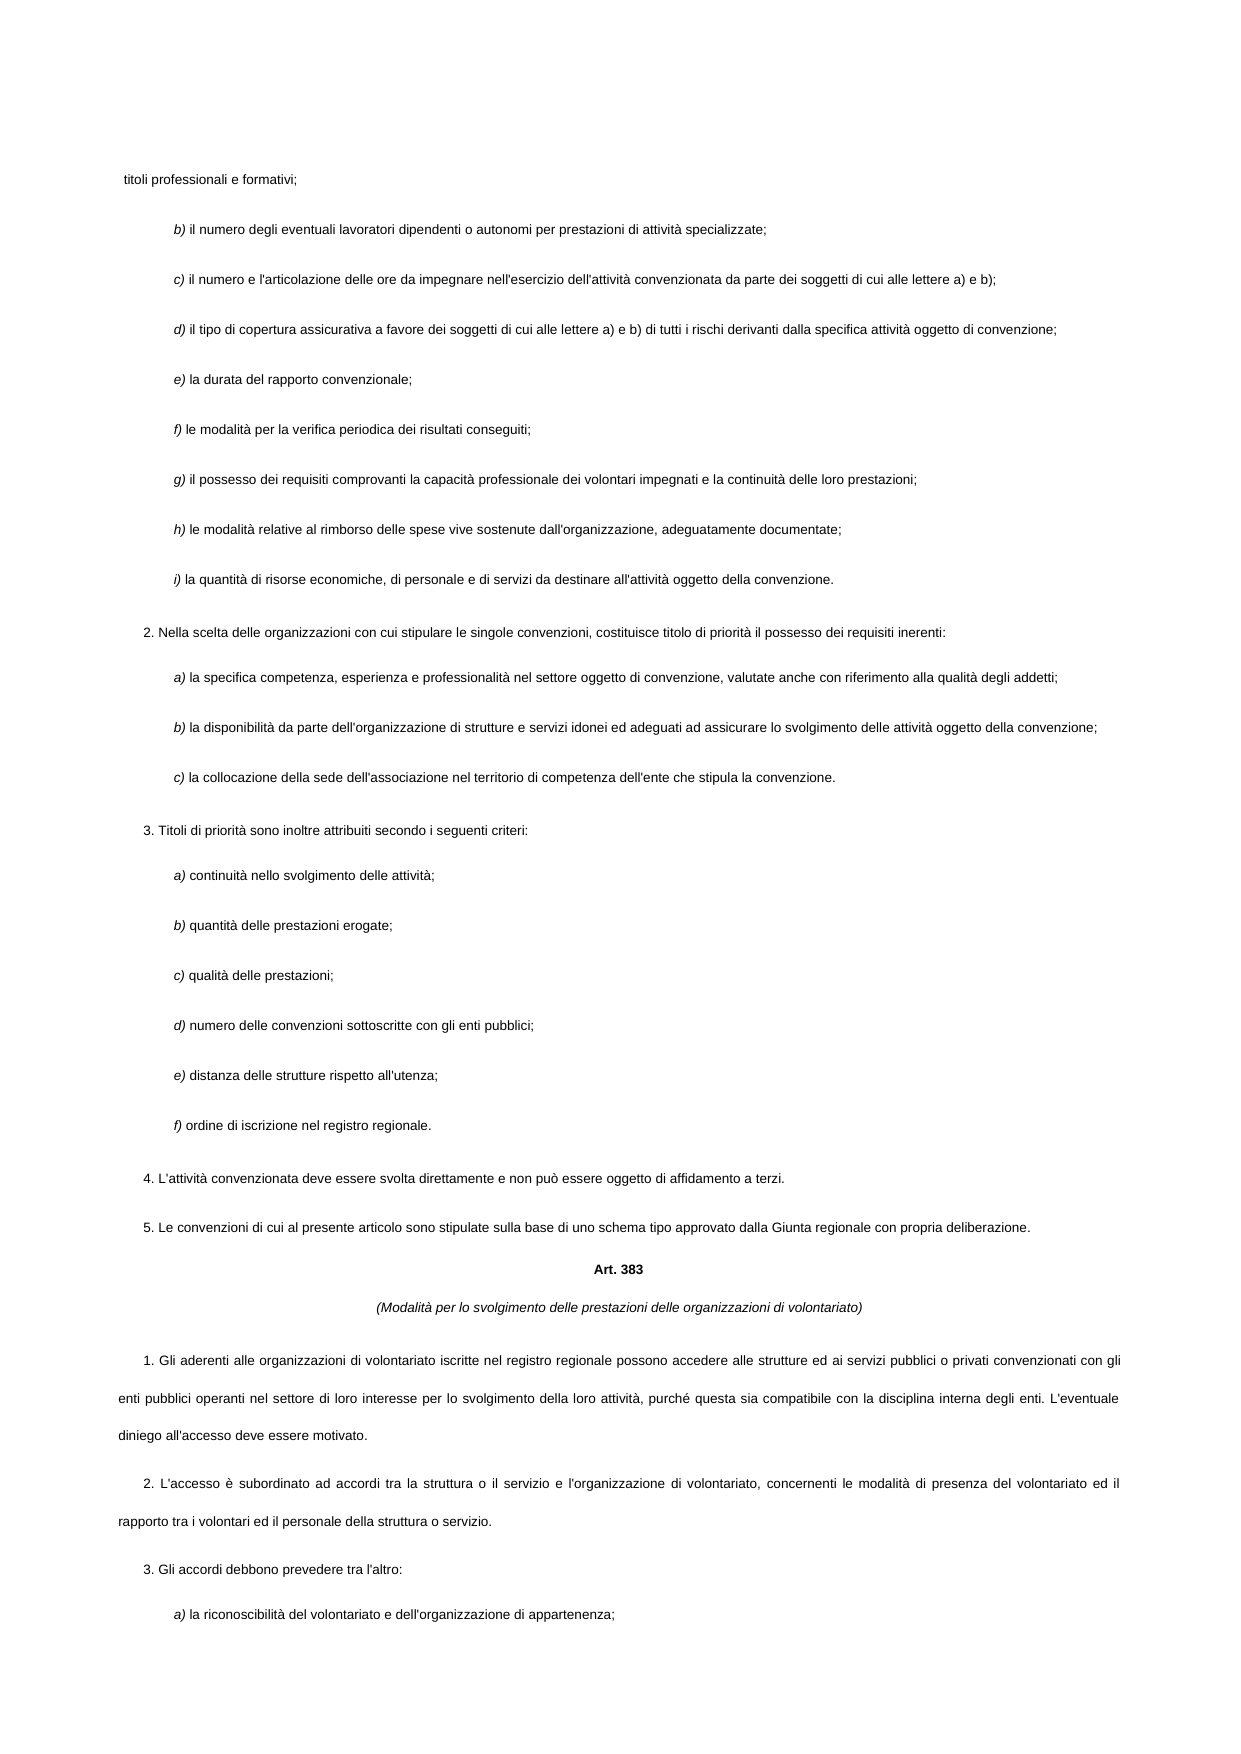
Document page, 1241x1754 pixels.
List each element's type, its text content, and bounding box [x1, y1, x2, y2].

table_header titoli professionali e formativi; b) il numero degli eventuali lavoratori dipendenti o autonomi per prestazioni di attività specializzate; c) il numero e l'articolazione delle ore da impegnare nell'esercizio dell'attività convenzionata da parte dei soggetti di cui alle lettere a) e b); d) il tipo di copertura assicurativa a favore dei soggetti di cui alle lettere a) e b) di tutti i rischi derivanti dalla specifica attività oggetto di convenzione; e) la durata del rapporto convenzionale; f) le modalità per la verifica periodica dei risultati conseguiti; g) il possesso dei requisiti comprovanti la capacità professionale dei volontari impegnati e la continuità delle loro prestazioni; h) le modalità relative al rimborso delle spese vive sostenute dall'organizzazione, adeguatamente documentate; i) la quantità di risorse economiche, di personale e di servizi da destinare all'attività oggetto della convenzione. 2. Nella scelta delle organizzazioni con cui stipulare le singole convenzioni, costituisce titolo di priorità il possesso dei requisiti inerenti: a) la specifica competenza, esperienza e professionalità nel settore oggetto di convenzione, valutate anche con riferimento alla qualità degli addetti; b) la disponibilità da parte dell'organizzazione di strutture e servizi idonei ed adeguati ad assicurare lo svolgimento delle attività oggetto della convenzione; c) la collocazione della sede dell'associazione nel territorio di competenza dell'ente che stipula la convenzione. 3. Titoli di priorità sono inoltre attribuiti secondo i seguenti criteri: a) continuità nello svolgimento delle attività; b) quantità delle prestazioni erogate; c) qualità delle prestazioni; d) numero delle convenzioni sottoscritte con gli enti pubblici; e) distanza delle strutture rispetto all'utenza; f) ordine di iscrizione nel registro regionale. 4. L'attività convenzionata deve essere svolta direttamente e non può essere oggetto di affidamento a terzi. 5. Le convenzioni di cui al presente articolo sono stipulate sulla base di uno schema tipo approvato dalla Giunta regionale con propria deliberazione. Art. 383 (Modalità per lo svolgimento delle prestazioni delle organizzazioni di volontariato) 1. Gli aderenti alle organizzazioni di volontariato iscritte nel registro regionale possono accedere alle strutture ed ai servizi pubblici o privati convenzionati con gli enti pubblici operanti nel settore di loro interesse per lo svolgimento della loro attività, purché questa sia compatibile con la disciplina interna degli enti. L'eventuale diniego all'accesso deve essere motivato. 2. L'accesso è subordinato ad accordi tra la struttura o il servizio e l'organizzazione di volontariato, concernenti le modalità di presenza del volontariato ed il rapporto tra i volontari ed il personale della struttura o servizio. 3. Gli accordi debbono prevedere tra l'altro: a) la riconoscibilità del volontariato e dell'organizzazione di appartenenza; [118, 148, 1122, 1632]
